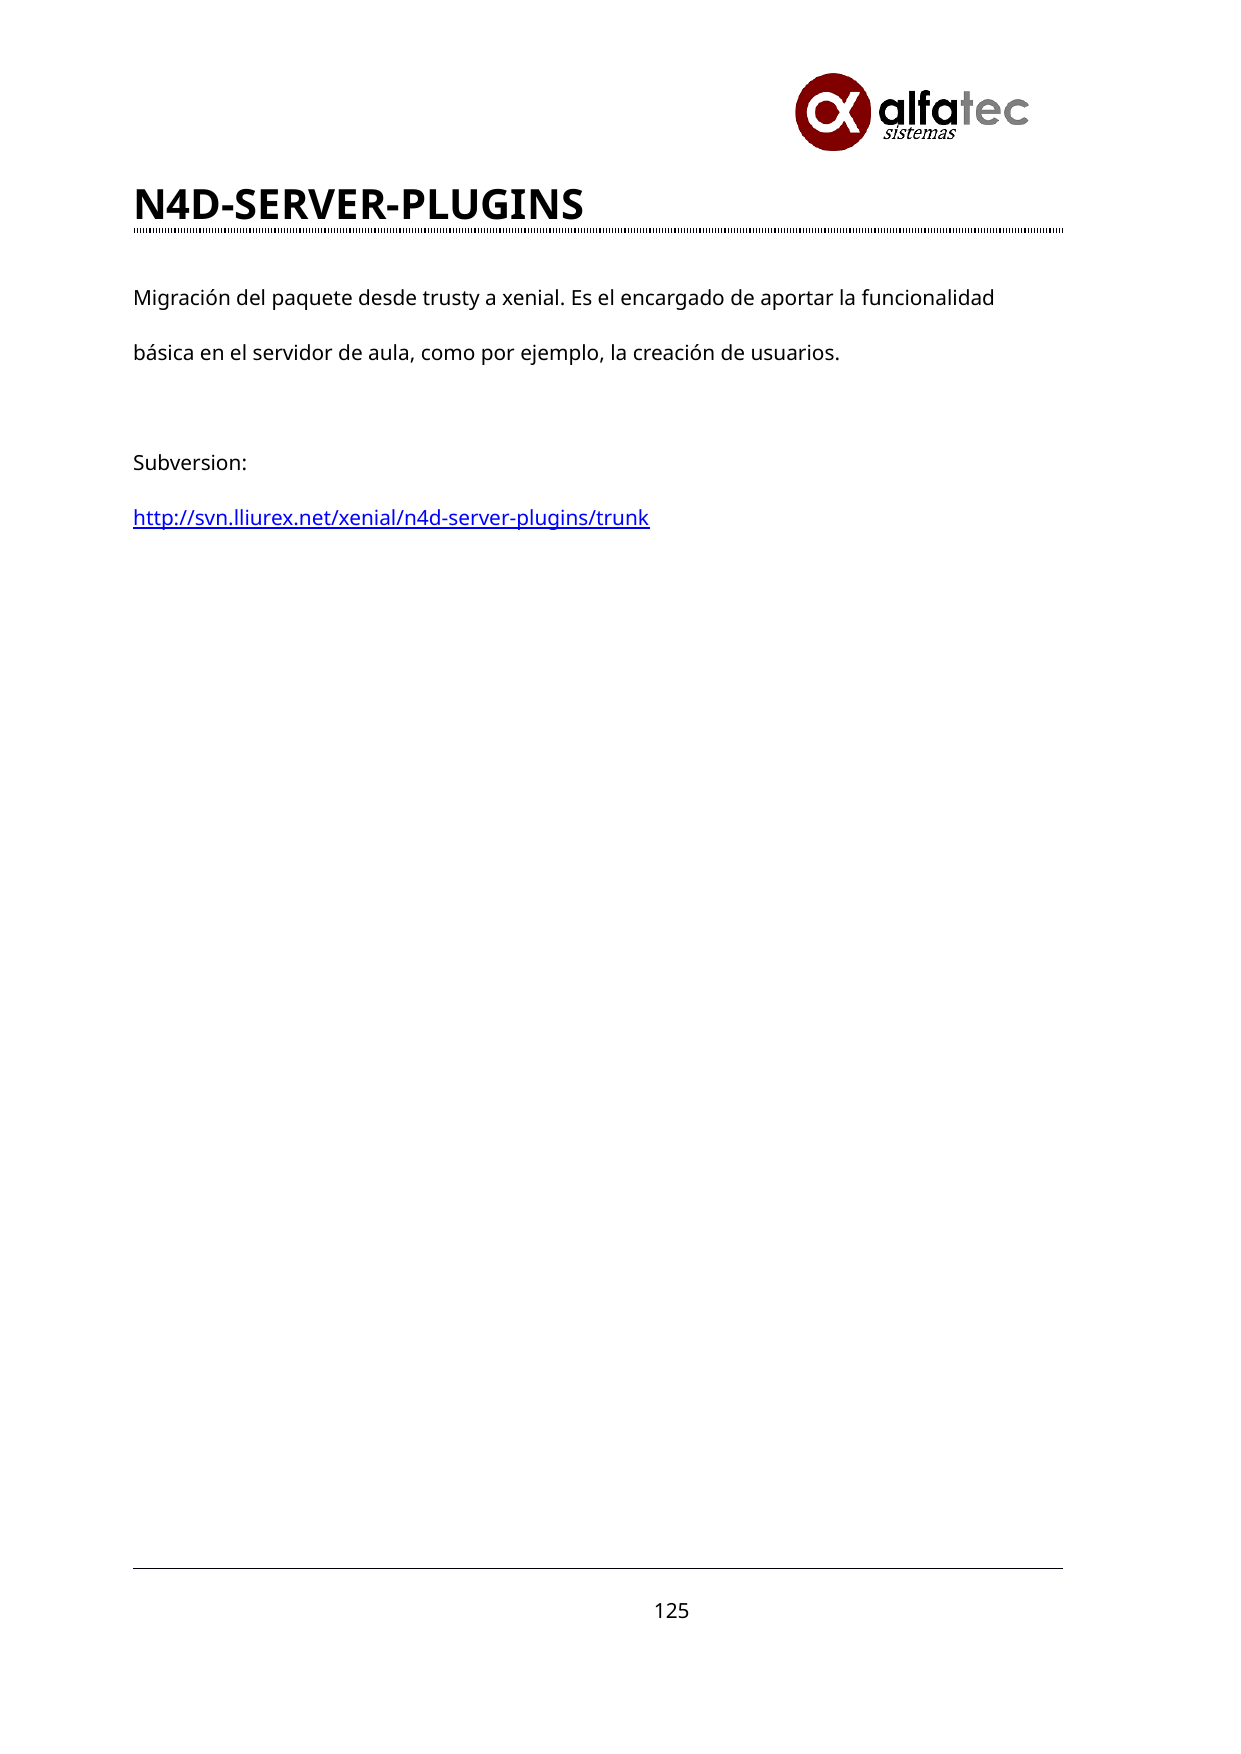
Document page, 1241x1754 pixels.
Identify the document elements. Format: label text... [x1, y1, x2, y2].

text Subversion: [133, 448, 1063, 476]
text Migración del paquete desde trusty a xenial. Es el encargado de aportar la funcionalidad [133, 283, 1063, 311]
picture [795, 73, 1031, 151]
text básica en el servidor de aula, como por ejemplo, la creación de usuarios. [133, 338, 1063, 366]
subtitle N4D-SERVER-PLUGINS [133, 193, 1063, 233]
text http://svn.lliurex.net/xenial/n4d-server-plugins/trunk [133, 503, 1063, 532]
